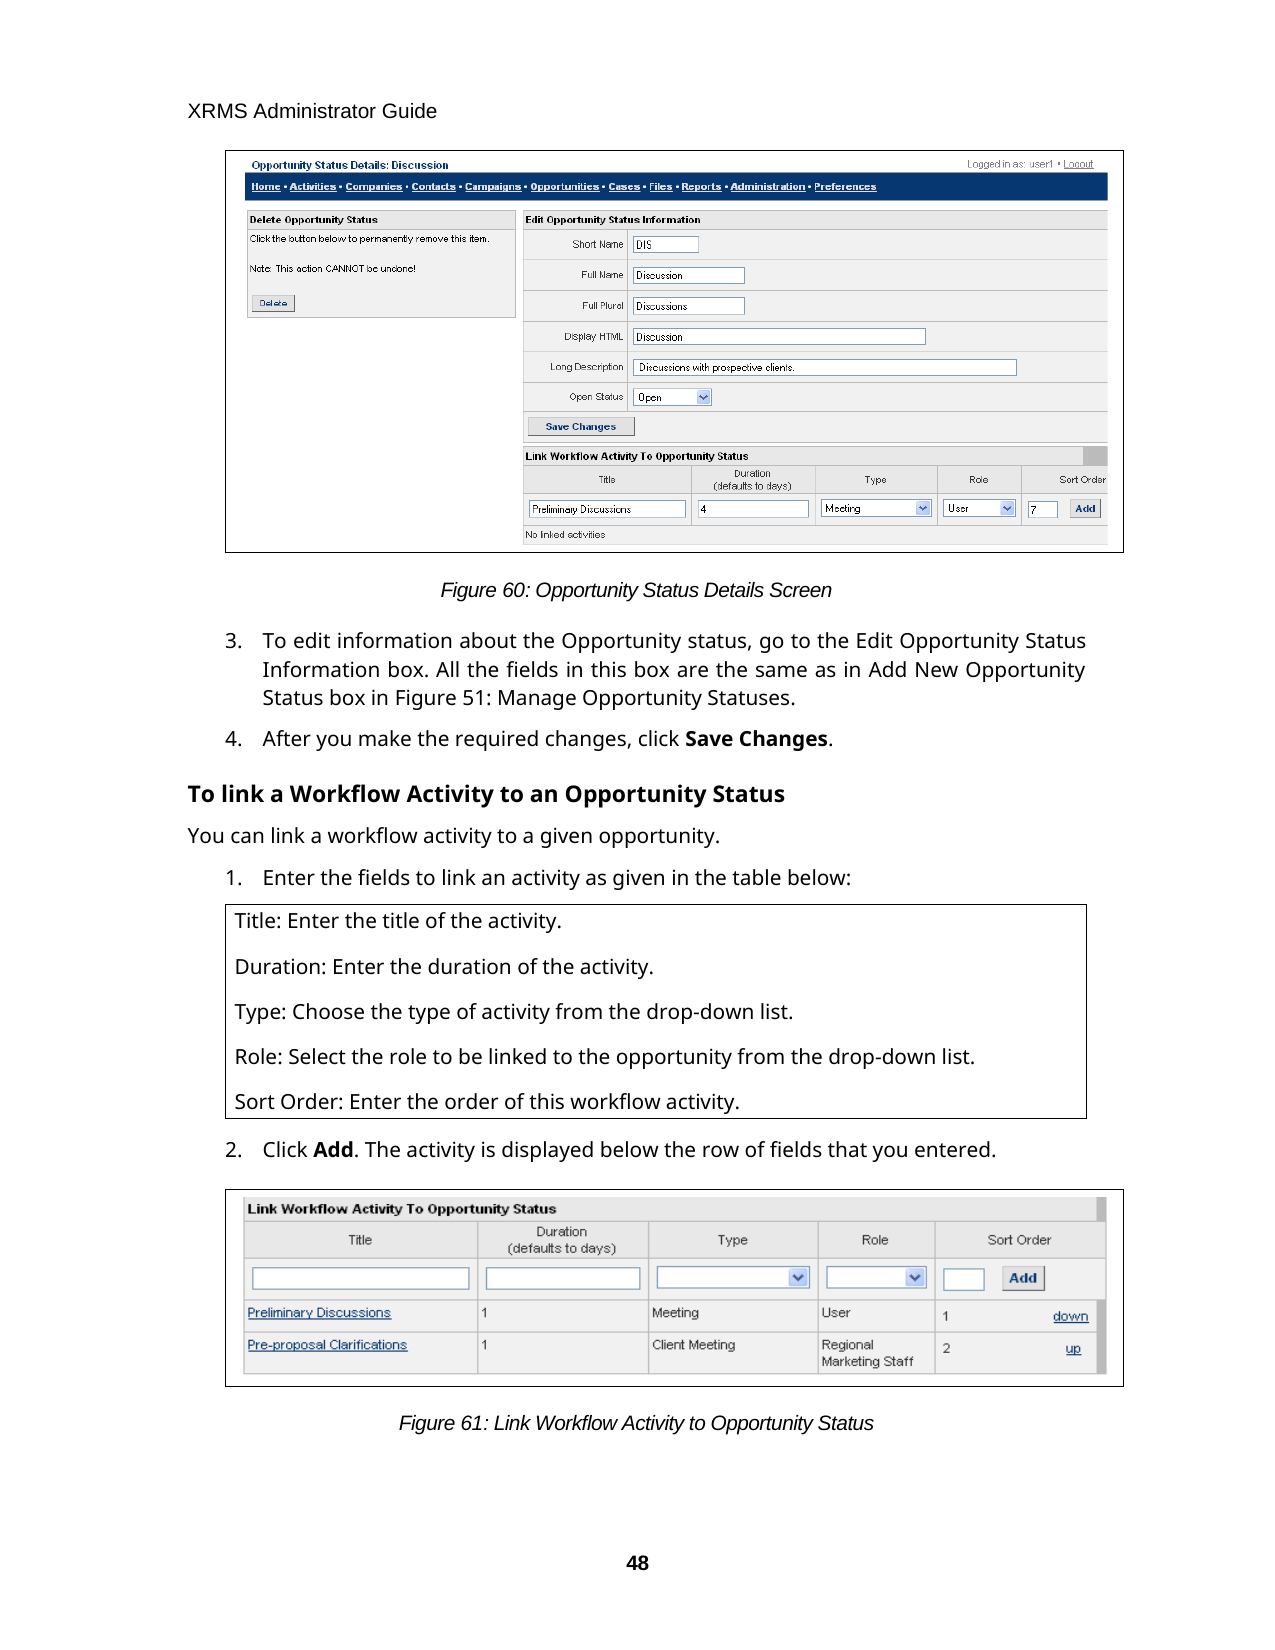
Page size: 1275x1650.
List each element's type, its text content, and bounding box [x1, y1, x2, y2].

list Click Add. The activity is displayed below the row of fields that you entered. [225, 1135, 1087, 1164]
list Sort Order: Enter the order of this workflow activity. [226, 1084, 1086, 1118]
list Type: Choose the type of activity from the drop-down list. [226, 994, 1086, 1025]
list Role: Select the role to be linked to the opportunity from the drop-down list. [226, 1039, 1086, 1070]
list Enter the fields to link an activity as given in the table below: [225, 863, 1087, 891]
picture [241, 159, 1108, 545]
list Title: Enter the title of the activity. [226, 905, 1086, 935]
picture [241, 1197, 1108, 1378]
list To edit information about the Opportunity status, go to the Edit Opportunity Status Information box. All the fields in this box are the same as in Add New Opportunity Status box in Figure 51: Manage Opportunity Statuses. [225, 627, 1087, 712]
text To link a Workflow Activity to an Opportunity Status [187, 778, 1087, 809]
list Duration: Enter the duration of the activity. [226, 949, 1086, 980]
text Figure 61: Link Workflow Activity to Opportunity Status [187, 1412, 1087, 1435]
text You can link a workflow activity to a given opportunity. [187, 822, 1087, 850]
list After you make the required changes, click Save Changes. [225, 724, 1087, 753]
text Figure 60: Opportunity Status Details Screen [187, 578, 1087, 602]
